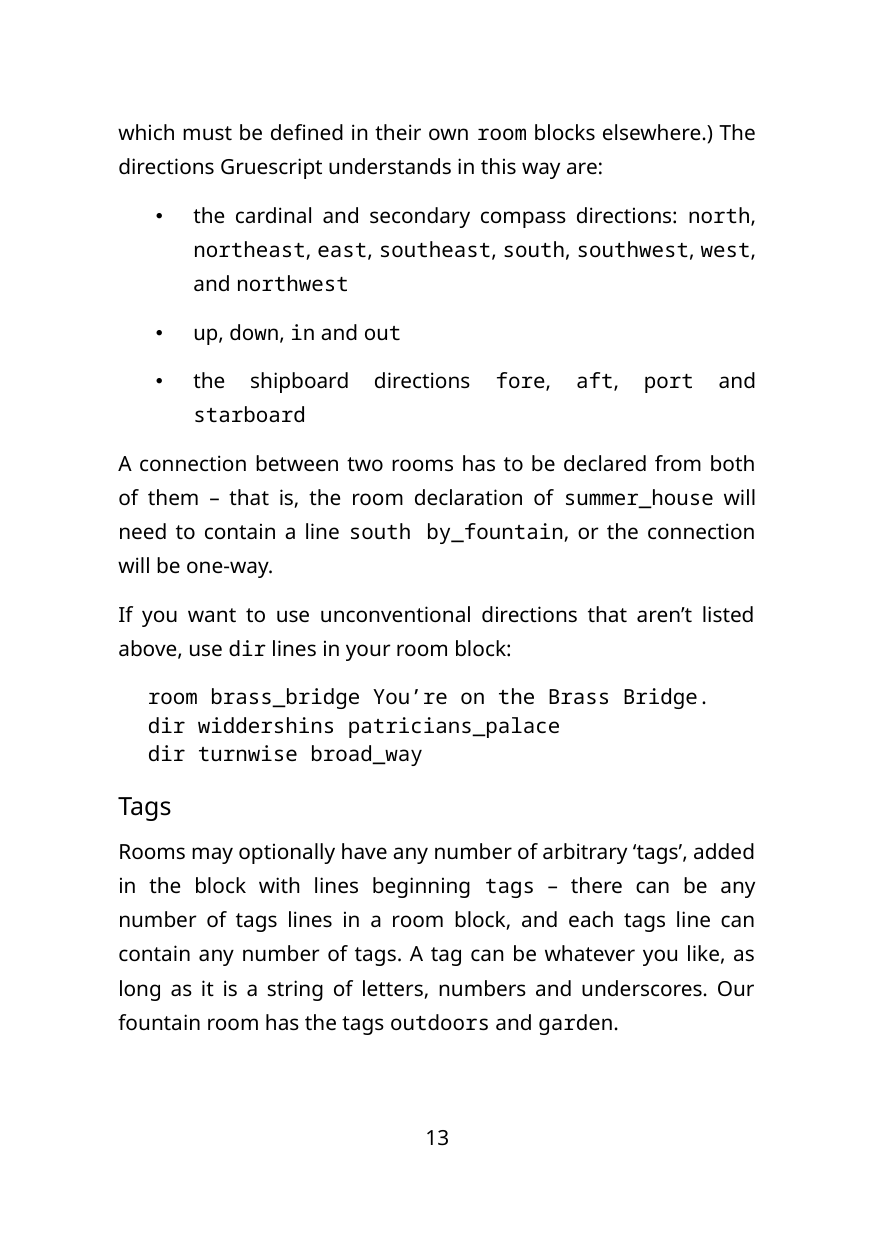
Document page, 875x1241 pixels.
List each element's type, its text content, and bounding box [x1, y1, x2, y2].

text dir turnwise broad_way [148, 739, 756, 768]
text Rooms may optionally have any number of arbitrary ‘tags’, added in the block with lines beginning tags – there can be any number of tags lines in a room block, and each tags line can contain any number of tags. A tag can be whatever you like, as long as it is a string of letters, numbers and underscores. Our fountain room has the tags outdoors and garden. [118, 837, 756, 1036]
text which must be defined in their own room blocks elsewhere.) The directions Gruescript understands in this way are: [118, 118, 756, 181]
list up, down, in and out [156, 318, 756, 346]
list the cardinal and secondary compass directions: north, northeast, east, southeast, south, southwest, west, and northwest [156, 201, 756, 297]
text dir widdershins patricians_palace [148, 711, 756, 739]
text If you want to use unconventional directions that aren’t listed above, use dir lines in your room block: [118, 600, 756, 662]
list the shipboard directions fore, aft, port and starboard [156, 366, 756, 429]
text A connection between two rooms has to be declared from both of them – that is, the room declaration of summer_house will need to contain a line south by_fountain, or the connection will be one-way. [118, 449, 756, 579]
subtitle Tags [118, 788, 756, 823]
text room brass_bridge You’re on the Brass Bridge. [148, 682, 756, 711]
